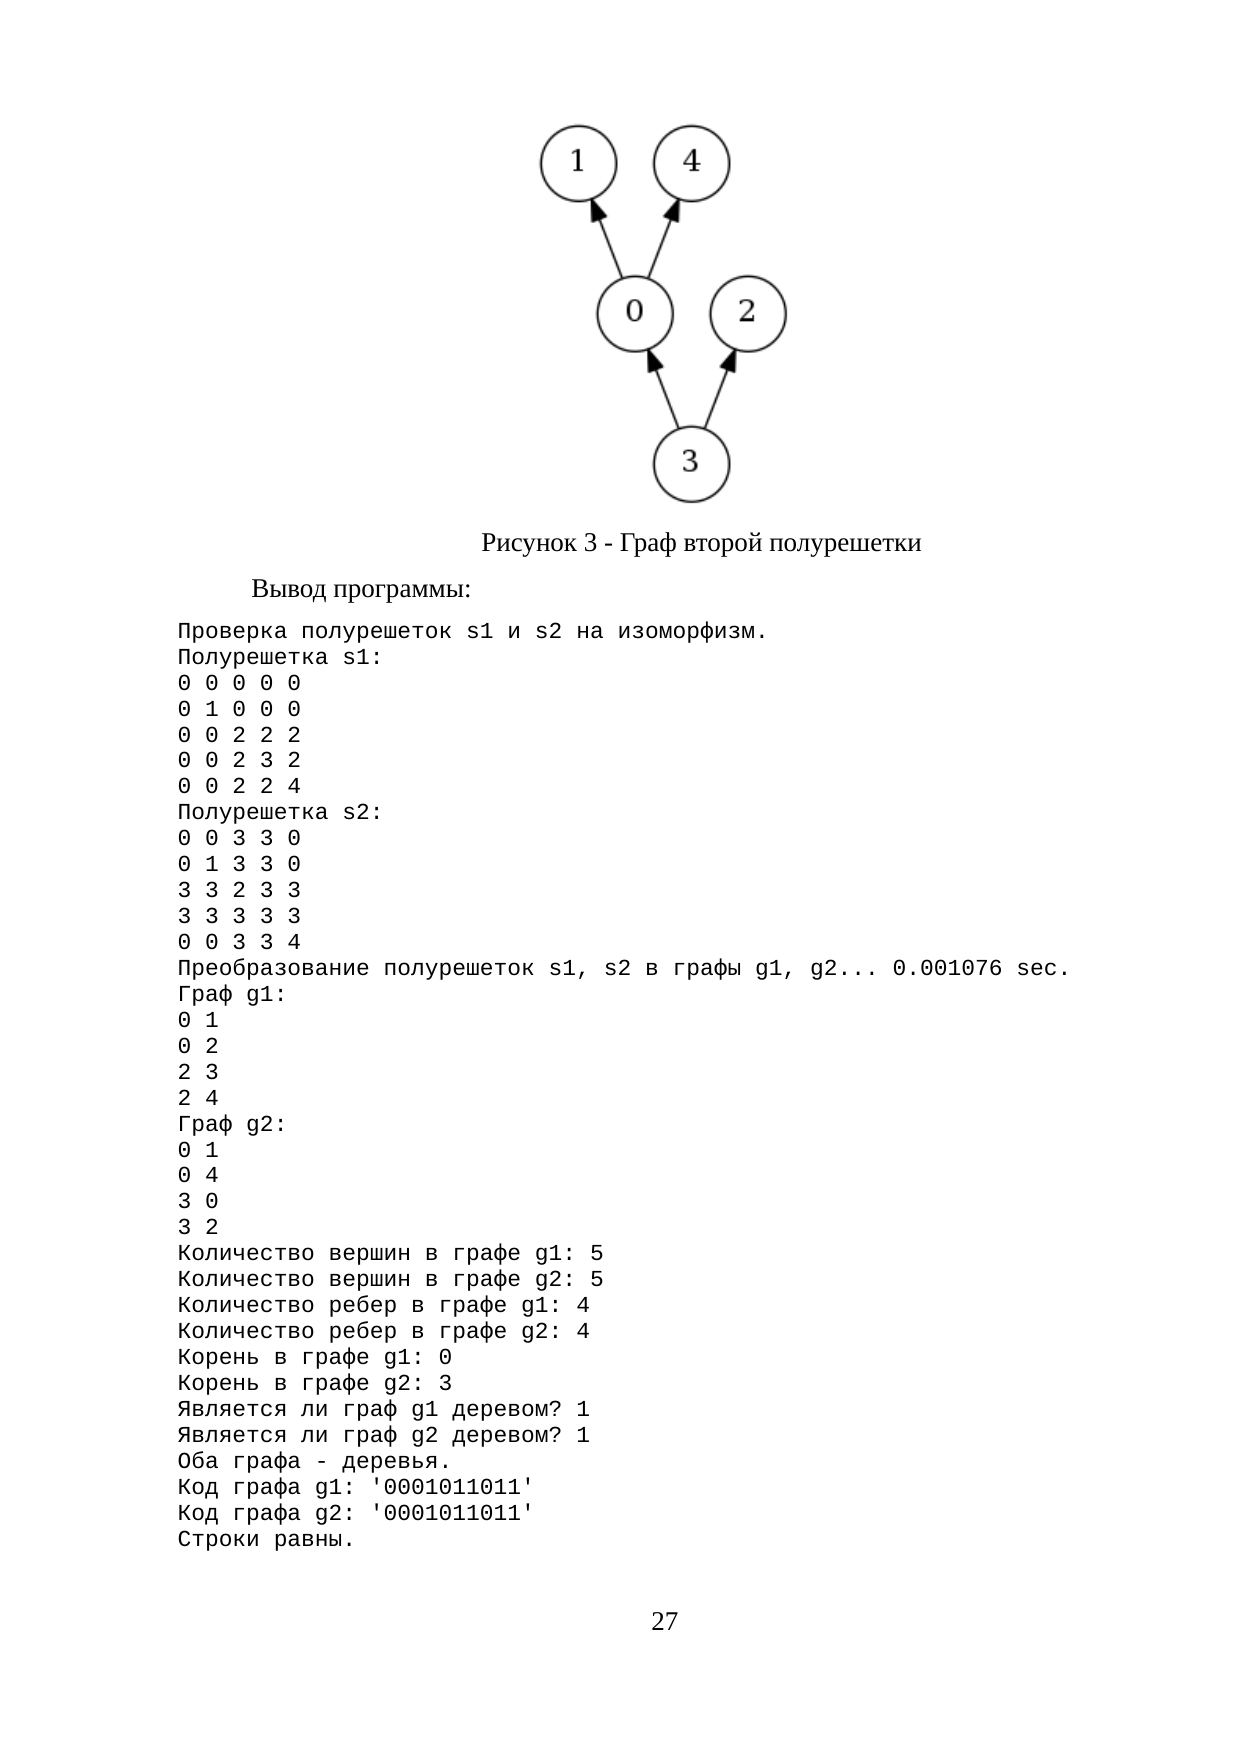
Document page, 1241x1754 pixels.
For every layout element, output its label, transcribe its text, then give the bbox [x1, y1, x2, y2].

text Количество вершин в графе g1: 5 [177, 1242, 1152, 1268]
text Корень в графе g1: 0 [177, 1345, 1152, 1371]
text 3 3 3 3 3 [177, 904, 1152, 930]
text 3 0 [177, 1190, 1152, 1216]
text Количество вершин в графе g2: 5 [177, 1268, 1152, 1293]
text 0 4 [177, 1164, 1152, 1190]
text Полурешетка s1: [177, 645, 1152, 671]
text 0 1 [177, 1008, 1152, 1034]
text Граф g1: [177, 982, 1152, 1008]
text Корень в графе g2: 3 [177, 1371, 1152, 1397]
text Количество ребер в графе g1: 4 [177, 1293, 1152, 1319]
text Полурешетка s2: [177, 801, 1152, 827]
text Рисунок 3 - Граф второй полурешетки [177, 511, 1152, 557]
text 0 0 2 2 2 [177, 723, 1152, 749]
text Преобразование полурешеток s1, s2 в графы g1, g2... 0.001076 sec. [177, 956, 1152, 982]
text 0 2 [177, 1034, 1152, 1060]
text 2 3 [177, 1060, 1152, 1086]
text Граф g2: [177, 1112, 1152, 1138]
text 3 2 [177, 1216, 1152, 1242]
text 0 0 0 0 0 [177, 671, 1152, 697]
text 0 1 [177, 1138, 1152, 1164]
text Строки равны. [177, 1527, 1152, 1553]
text Проверка полурешеток s1 и s2 на изоморфизм. [177, 619, 1152, 645]
text 0 1 3 3 0 [177, 853, 1152, 878]
text Код графа g1: '0001011011' [177, 1475, 1152, 1501]
text 0 0 3 3 0 [177, 827, 1152, 853]
text Является ли граф g2 деревом? 1 [177, 1423, 1152, 1449]
text 0 0 2 3 2 [177, 749, 1152, 775]
text Количество ребер в графе g2: 4 [177, 1319, 1152, 1345]
text 0 1 0 0 0 [177, 697, 1152, 723]
text 0 0 3 3 4 [177, 930, 1152, 956]
text Код графа g2: '0001011011' [177, 1501, 1152, 1527]
text Является ли граф g1 деревом? 1 [177, 1397, 1152, 1423]
text 3 3 2 3 3 [177, 878, 1152, 904]
text Вывод программы: [177, 572, 1152, 604]
text 2 4 [177, 1086, 1152, 1112]
picture [533, 118, 795, 511]
text Оба графа - деревья. [177, 1449, 1152, 1475]
text 0 0 2 2 4 [177, 775, 1152, 801]
